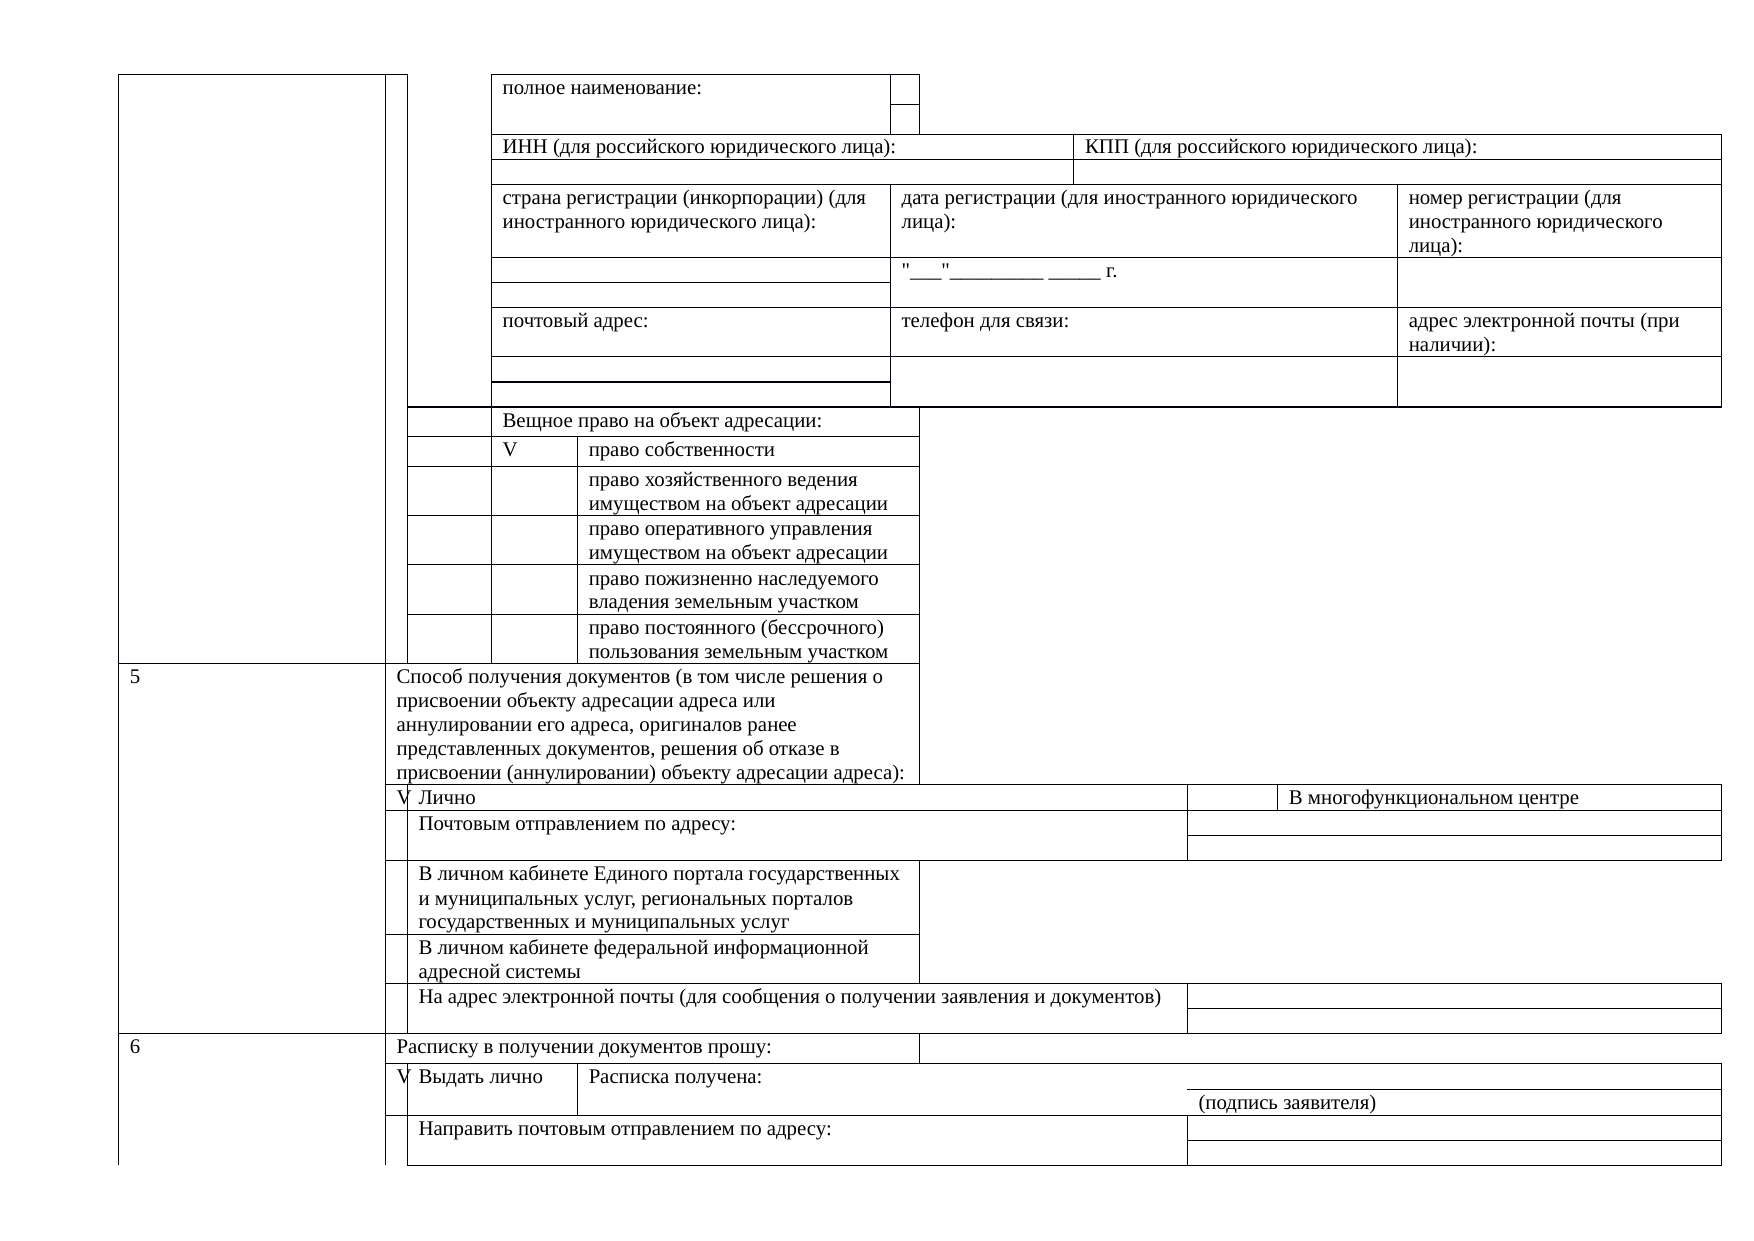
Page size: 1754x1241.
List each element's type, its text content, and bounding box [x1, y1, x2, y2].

table_cell [408, 467, 491, 515]
table_cell [492, 357, 890, 381]
table_cell право постоянного (бессрочного) пользования земельным участком [578, 615, 919, 663]
table_cell телефон для связи: [891, 308, 1397, 356]
table_cell [408, 615, 491, 663]
table_cell [891, 105, 919, 133]
table_cell [408, 408, 491, 436]
table_cell Направить почтовым отправлением по адресу: [408, 1116, 1187, 1165]
table_cell [1398, 357, 1721, 406]
table_cell V [386, 1064, 407, 1089]
table_cell [492, 160, 1073, 184]
table_cell [1188, 836, 1721, 860]
table_cell Расписка получена: [578, 1064, 1187, 1115]
table_cell дата регистрации (для иностранного юридического лица): [891, 185, 1397, 257]
table_cell [891, 75, 919, 104]
table_cell [386, 861, 407, 933]
table_cell почтовый адрес: [492, 308, 890, 356]
table_cell [1188, 1009, 1721, 1033]
table_cell [492, 615, 577, 663]
table_cell адрес электронной почты (при наличии): [1398, 308, 1721, 356]
table_cell [1188, 785, 1277, 810]
table_cell [386, 984, 407, 1033]
table_cell [1187, 1064, 1721, 1089]
table_cell [408, 74, 491, 406]
table_cell право хозяйственного ведения имуществом на объект адресации [578, 467, 919, 515]
table_cell Способ получения документов (в том числе решения о присвоении объекту адресации адреса или аннулировании его адреса, оригиналов ранее представленных документов, решения об отказе в присвоении (аннулировании) объекту адресации адреса): [386, 664, 919, 784]
table_cell 5 [119, 664, 385, 1033]
table_cell [492, 565, 577, 613]
table_cell [386, 935, 407, 983]
table_cell Лично [408, 785, 1187, 810]
table_cell право пожизненно наследуемого владения земельным участком [578, 565, 919, 613]
table_cell Вещное право на объект адресации: [492, 408, 919, 436]
table_cell На адрес электронной почты (для сообщения о получении заявления и документов) [408, 984, 1187, 1033]
table_cell [492, 258, 890, 282]
table_cell [891, 357, 1397, 406]
table_cell V [492, 437, 577, 466]
table_cell номер регистрации (для иностранного юридического лица): [1398, 185, 1721, 257]
table_cell [386, 1116, 407, 1165]
table_cell В личном кабинете Единого портала государственных и муниципальных услуг, региональных порталов государственных и муниципальных услуг [408, 861, 919, 933]
table_cell право оперативного управления имуществом на объект адресации [578, 516, 919, 564]
table_cell [1188, 1116, 1721, 1140]
table_cell [119, 75, 385, 663]
table_cell [408, 565, 491, 613]
table_cell право собственности [578, 437, 919, 466]
table_cell В личном кабинете федеральной информационной адресной системы [408, 935, 919, 983]
table_cell [1188, 811, 1721, 835]
table_cell [492, 467, 577, 515]
table_cell [408, 516, 491, 564]
table_cell Выдать лично [408, 1064, 577, 1115]
table_cell [492, 283, 890, 307]
table_cell ИНН (для российского юридического лица): [492, 135, 1073, 158]
table_cell Расписку в получении документов прошу: [386, 1034, 919, 1063]
table_cell Почтовым отправлением по адресу: [408, 811, 1187, 860]
table_cell [386, 1089, 407, 1115]
table_cell [386, 811, 407, 860]
table_cell V [386, 785, 407, 810]
table_cell [1398, 258, 1721, 307]
table_cell [1188, 984, 1721, 1008]
table_cell (подпись заявителя) [1187, 1090, 1721, 1115]
table_cell [492, 516, 577, 564]
table_cell [1188, 1141, 1721, 1165]
table_cell [408, 437, 491, 466]
table_cell [1074, 160, 1721, 184]
table_cell "___"_________ _____ г. [891, 258, 1397, 307]
table_cell [386, 75, 407, 663]
table_cell 6 [119, 1034, 385, 1165]
table_cell В многофункциональном центре [1278, 785, 1721, 810]
table_cell страна регистрации (инкорпорации) (для иностранного юридического лица): [492, 185, 890, 257]
table_cell [492, 383, 890, 406]
table_cell КПП (для российского юридического лица): [1074, 135, 1721, 158]
table_cell полное наименование: [492, 75, 890, 133]
